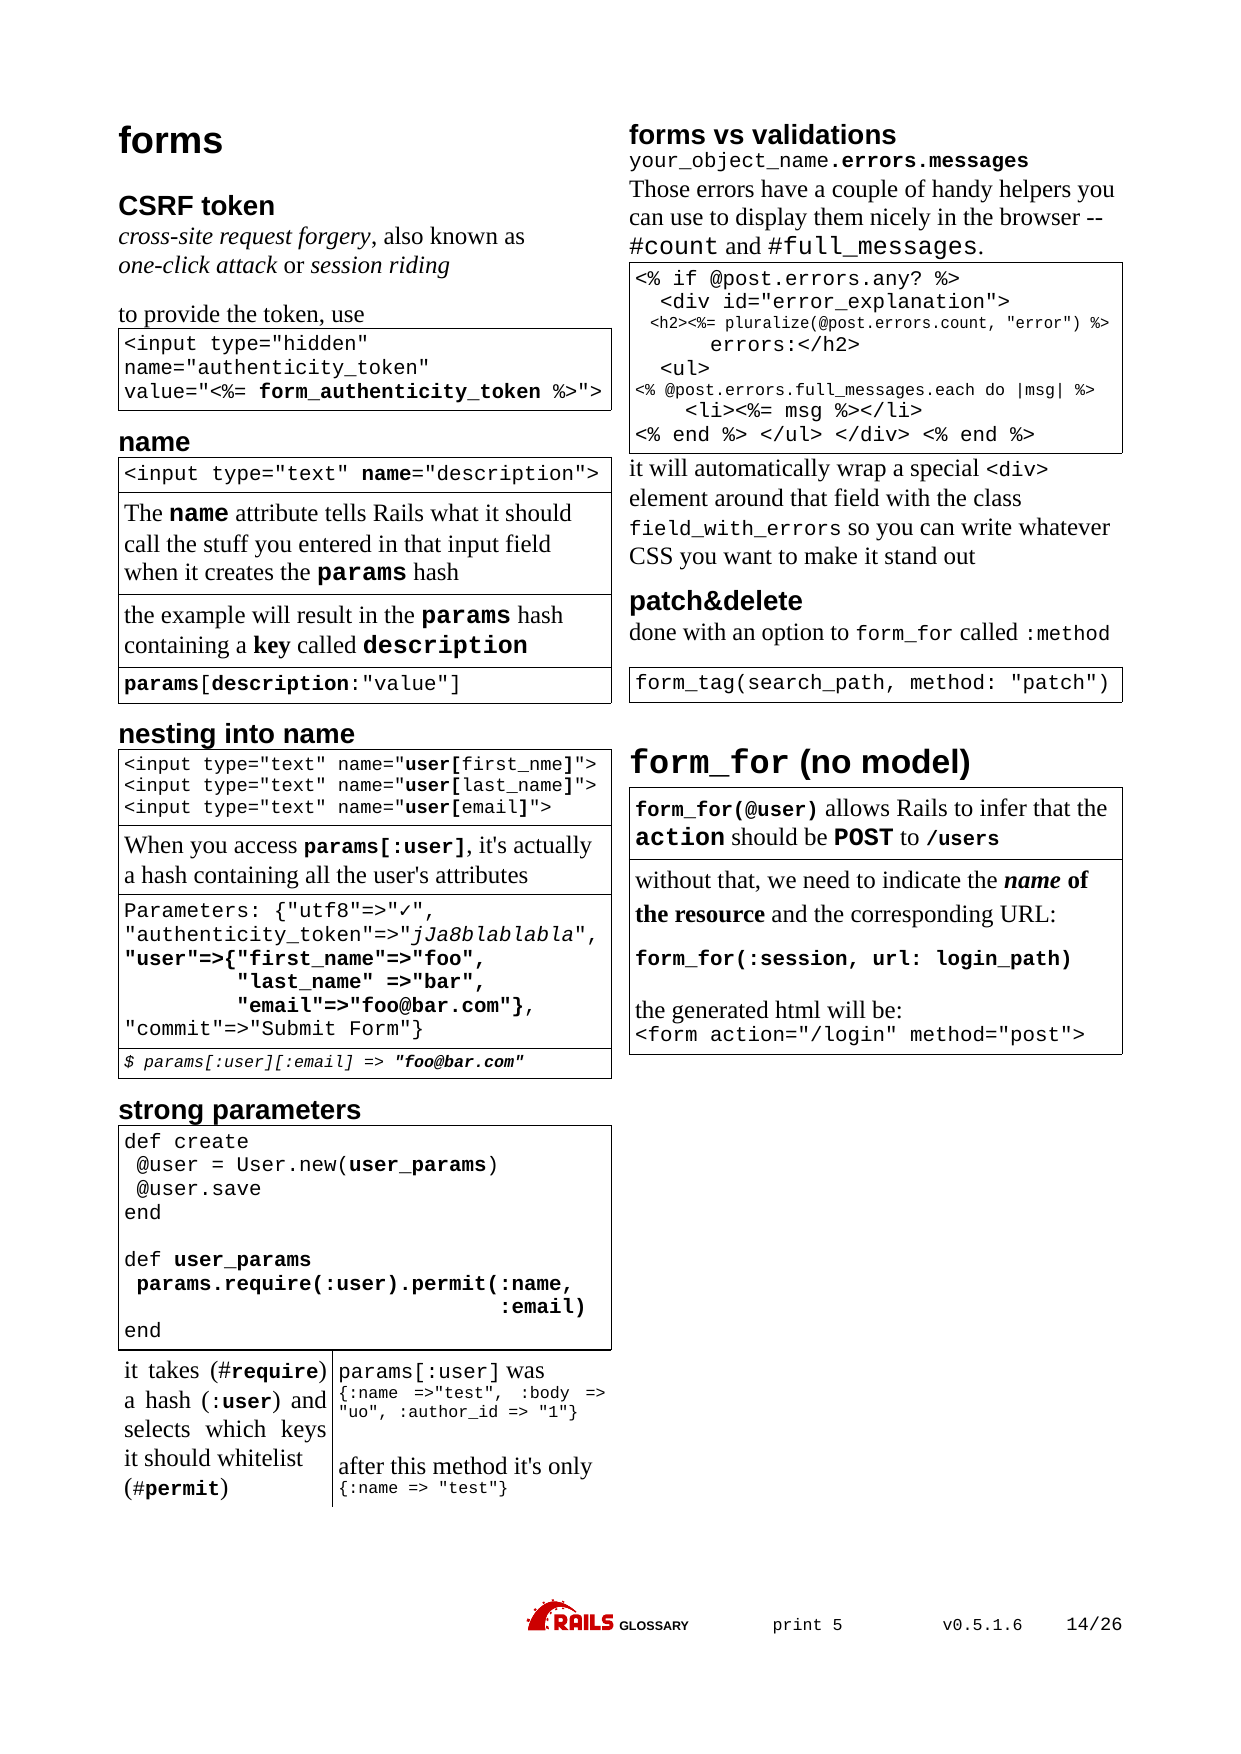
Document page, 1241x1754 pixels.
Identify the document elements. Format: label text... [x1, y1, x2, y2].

table_cell When you access params[:user], it's actually a hash containing all the user's attributes [119, 826, 611, 894]
text cross-site request forgery, also known as [118, 221, 611, 250]
subtitle forms vs validations [629, 118, 1122, 150]
text to provide the token, use [118, 299, 611, 327]
table_cell the example will result in the params hash containing a key called description [119, 595, 611, 667]
text Those errors have a couple of handy helpers you can use to display them nicely in the browser -- #count and #full_messages. [629, 174, 1122, 262]
table_cell The name attribute tells Rails what it should call the stuff you entered in that input field when it creates the params hash [119, 493, 611, 594]
table_cell $ params[:user][:email] => "foo@bar.com" [119, 1049, 611, 1078]
table_cell params[description:"value"] [119, 668, 611, 702]
table_header <input type="hidden" name="authenticity_token" value="<%= form_authenticity_token %>"> [119, 329, 611, 410]
table_header <input type="text" name="description"> [119, 458, 611, 492]
table_header form_for(@user) allows Rails to infer that the action should be POST to /users [630, 788, 1122, 859]
table_header <% if @post.errors.any? %> <div id="error_explanation"> <h2><%= pluralize(@post.errors.count, "error") %> errors:</h2> <ul> <% @post.errors.full_messages.each do |msg| %> <li><%= msg %></li> <% end %> </ul> </div> <% end %> [630, 263, 1122, 453]
subtitle name [118, 425, 611, 457]
subtitle forms [118, 118, 611, 162]
table_header <input type="text" name="user[first_nme]"> <input type="text" name="user[last_name]"> <input type="text" name="user[email]"> [119, 750, 611, 824]
subtitle strong parameters [118, 1093, 611, 1125]
text it will automatically wrap a special <div> element around that field with the class field_with_errors so you can write whatever CSS you want to make it stand out [629, 454, 1122, 570]
subtitle CSRF token [118, 189, 611, 221]
text one-click attack or session riding [118, 250, 611, 278]
table_cell Parameters: {"utf8"=>"✓", "authenticity_token"=>"jJa8blablabla", "user"=>{"first_name"=>"foo", "last_name" =>"bar", "email"=>"foo@bar.com"}, "commit"=>"Submit Form"} [119, 895, 611, 1048]
table_header def create @user = User.new(user_params) @user.save end def user_params params.require(:user).permit(:name, :email) end [119, 1126, 611, 1349]
table_header form_tag(search_path, method: "patch") [630, 668, 1122, 702]
subtitle patch&delete [629, 585, 1122, 617]
text done with an option to form_for called :method [629, 617, 1122, 646]
table_cell without that, we need to indicate the name of the resource and the corresponding URL: form_for(:session, url: login_path) the generated html will be: <form action="/login" method="post"> [630, 860, 1122, 1054]
table_header it takes (#require) a hash (:user) and selects which keys it should whitelist (#permit) [118, 1351, 332, 1507]
subtitle nesting into name [118, 717, 611, 749]
table_header params[:user] was {:name =>"test", :body => "uo", :author_id => "1"} after this method it's only {:name => "test"} [333, 1351, 611, 1507]
subtitle form_for (no model) [629, 742, 1122, 784]
text your_object_name.errors.messages [629, 150, 1122, 174]
